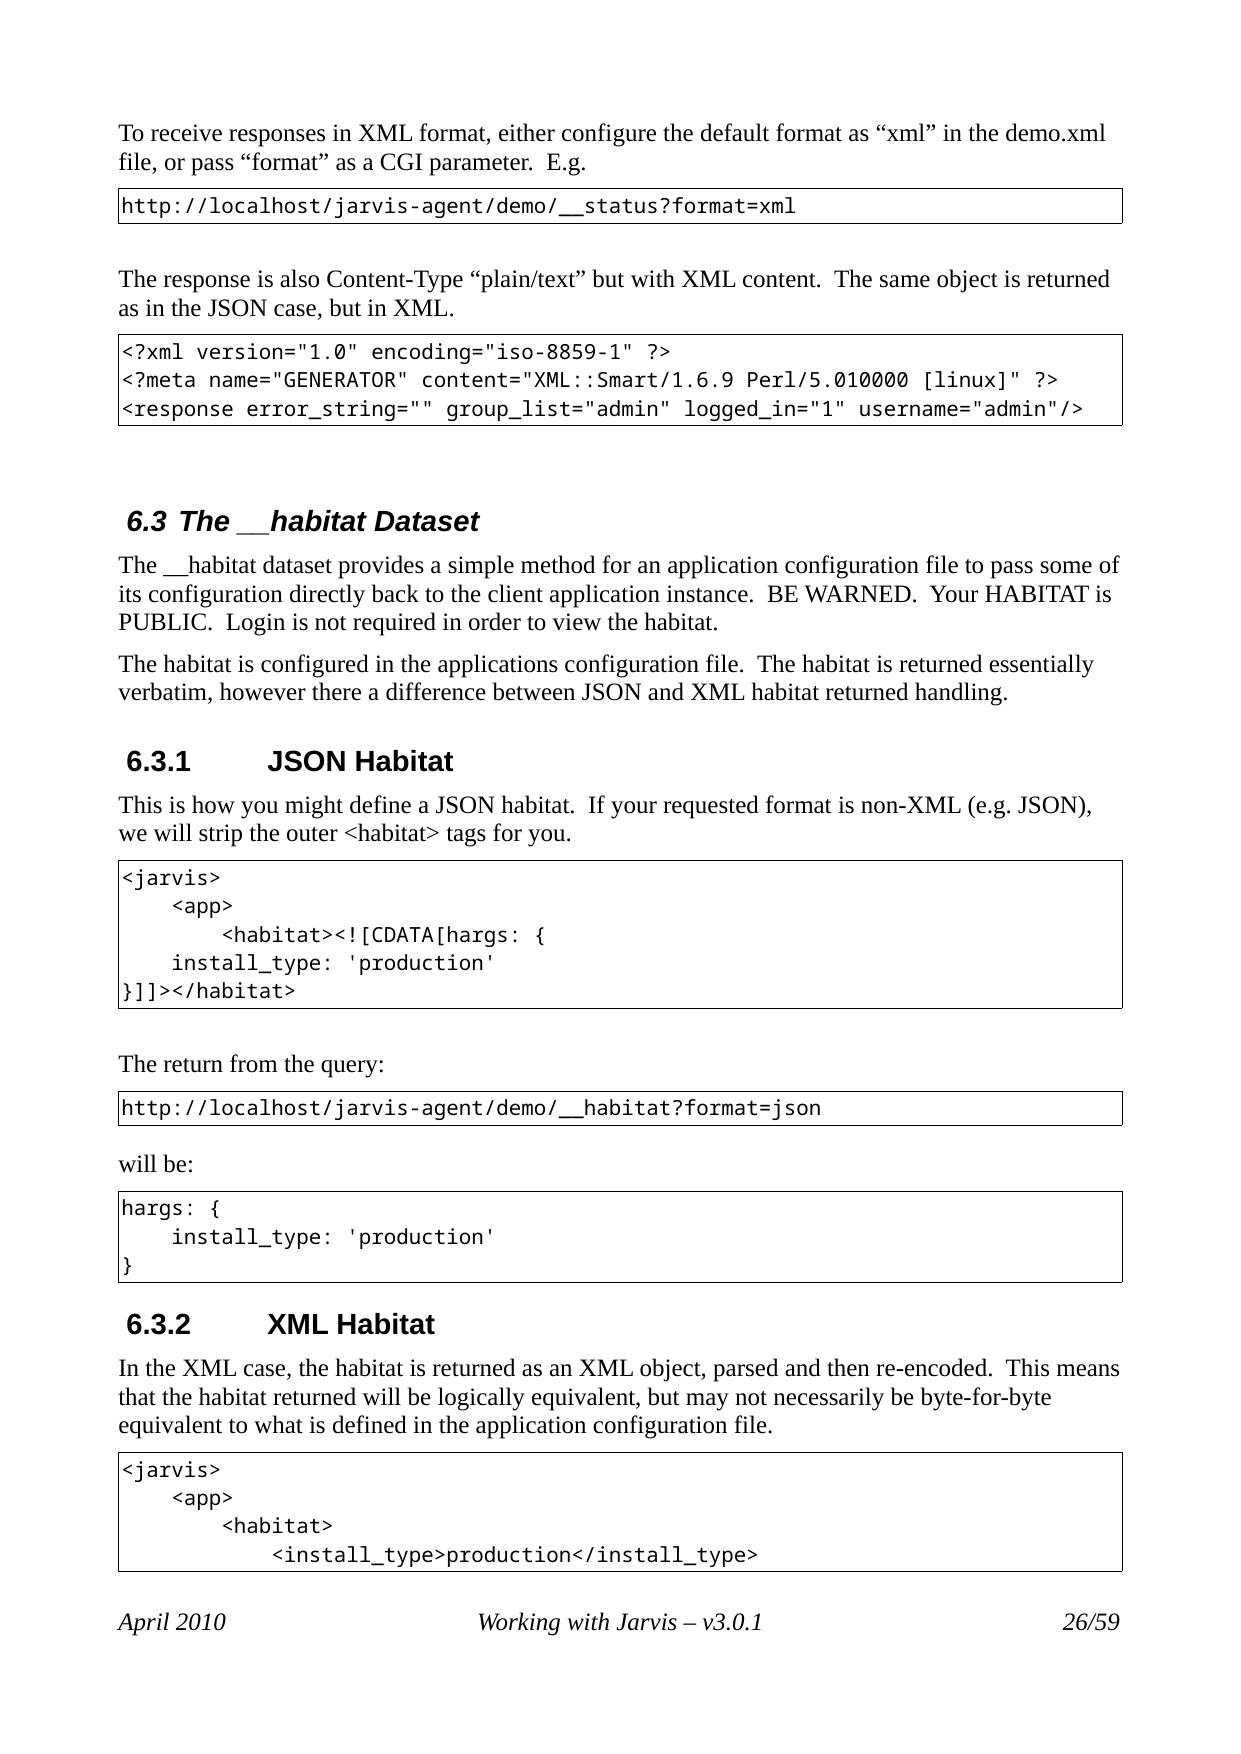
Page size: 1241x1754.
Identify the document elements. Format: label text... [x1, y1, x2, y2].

text The response is also Content-Type “plain/text” but with XML content. The same object is returned as in the JSON case, but in XML. [118, 264, 1122, 321]
text <jarvis> [119, 861, 1122, 888]
text <habitat><![CDATA[hargs: { [119, 917, 1122, 945]
text In the XML case, the habitat is returned as an XML object, parsed and then re-encoded. This means that the habitat returned will be logically equivalent, but may not necessarily be byte-for-byte equivalent to what is defined in the application configuration file. [118, 1353, 1122, 1439]
text hargs: { [119, 1192, 1122, 1219]
text <?meta name="GENERATOR" content="XML::Smart/1.6.9 Perl/5.010000 [linux]" ?> [119, 362, 1122, 391]
text The __habitat dataset provides a simple method for an application configuration file to pass some of its configuration directly back to the client application instance. BE WARNED. Your HABITAT is PUBLIC. Login is not required in order to view the habitat. [118, 550, 1122, 636]
text The return from the query: [118, 1049, 1122, 1078]
text <app> [119, 1480, 1122, 1508]
text To receive responses in XML format, either configure the default format as “xml” in the demo.xml file, or pass “format” as a CGI parameter. E.g. [118, 118, 1122, 176]
text }]]></habitat> [119, 973, 1122, 1008]
text install_type: 'production' [119, 945, 1122, 973]
text <response error_string="" group_list="admin" logged_in="1" username="admin"/> [119, 391, 1122, 425]
text <?xml version="1.0" encoding="iso-8859-1" ?> [119, 335, 1122, 362]
text http://localhost/jarvis-agent/demo/__status?format=xml [119, 189, 1122, 223]
text } [119, 1247, 1122, 1282]
text <jarvis> [119, 1453, 1122, 1480]
text will be: [118, 1149, 1122, 1178]
text This is how you might define a JSON habitat. If your requested format is non-XML (e.g. JSON), we will strip the outer <habitat> tags for you. [118, 790, 1122, 847]
text The habitat is configured in the applications configuration file. The habitat is returned essentially verbatim, however there a difference between JSON and XML habitat returned handling. [118, 649, 1122, 706]
subtitle JSON Habitat [118, 744, 1122, 777]
subtitle The __habitat Dataset [118, 504, 1122, 537]
text <habitat> [119, 1508, 1122, 1537]
text <app> [119, 888, 1122, 917]
text install_type: 'production' [119, 1219, 1122, 1247]
text <install_type>production</install_type> [119, 1537, 1122, 1571]
subtitle XML Habitat [118, 1307, 1122, 1340]
text http://localhost/jarvis-agent/demo/__habitat?format=json [119, 1092, 1122, 1125]
